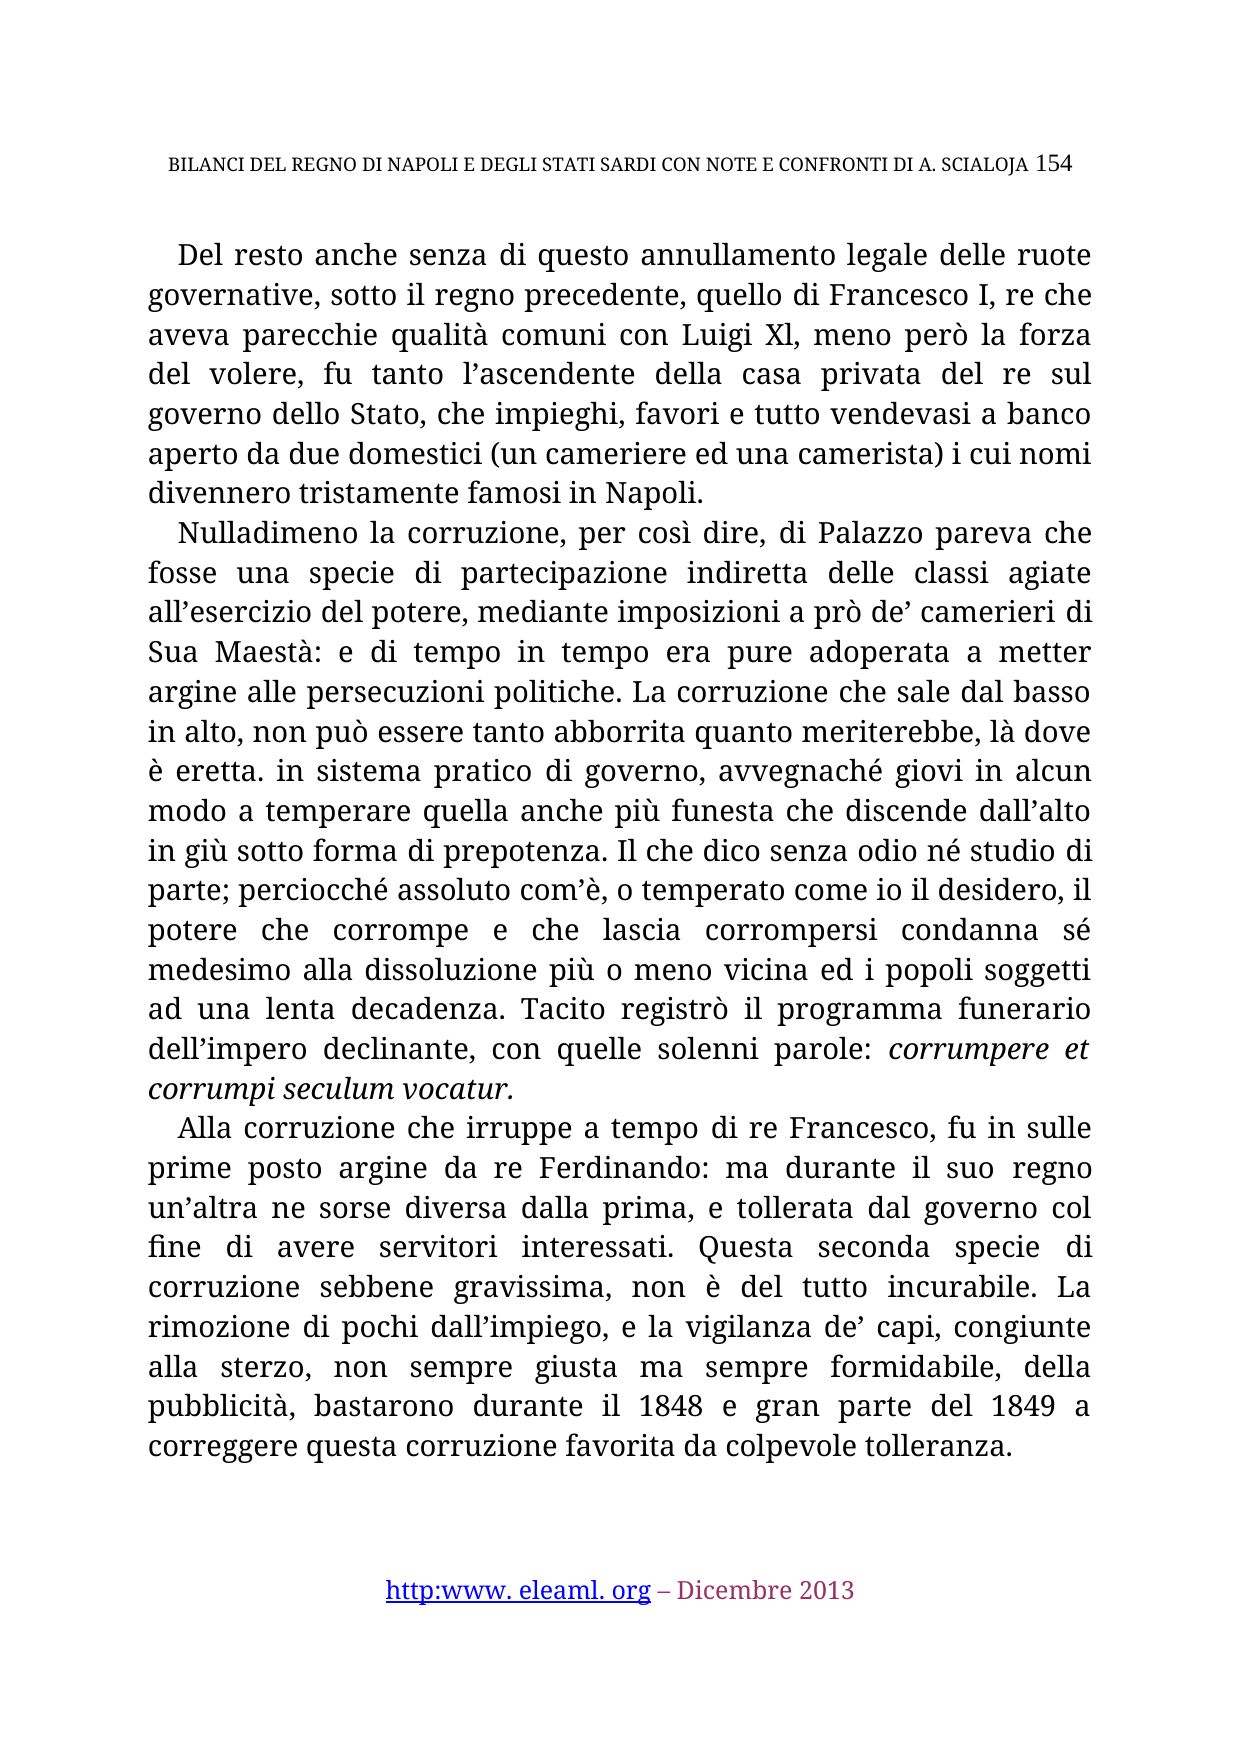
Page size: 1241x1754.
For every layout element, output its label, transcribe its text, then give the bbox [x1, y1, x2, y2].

text Del resto anche senza di questo annullamento legale delle ruote governative, sotto il regno precedente, quello di Francesco I, re che aveva parecchie qualità comuni con Luigi Xl, meno però la forza del volere, fu tanto l’ascendente della casa privata del re sul governo dello Stato, che impieghi, favori e tutto vendevasi a banco aperto da due domestici (un cameriere ed una camerista) i cui nomi divennero tristamente famosi in Napoli. [148, 234, 1093, 512]
text Nulladimeno la corruzione, per così dire, di Palazzo pareva che fosse una specie di partecipazione indiretta delle classi agiate all’esercizio del potere, mediante imposizioni a prò de’ camerieri di Sua Maestà: e di tempo in tempo era pure adoperata a metter argine alle persecuzioni politiche. La corruzione che sale dal basso in alto, non può essere tanto abborrita quanto meriterebbe, là dove è eretta. in sistema pratico di governo, avvegnaché giovi in alcun modo a temperare quella anche più funesta che discende dall’alto in giù sotto forma di prepotenza. Il che dico senza odio né studio di parte; perciocché assoluto com’è, o temperato come io il desidero, il potere che corrompe e che lascia corrompersi condanna sé medesimo alla dissoluzione più o meno vicina ed i popoli soggetti ad una lenta decadenza. Tacito registrò il programma funerario dell’impero declinante, con quelle solenni parole: corrumpere et corrumpi seculum vocatur. [148, 512, 1093, 1108]
text Alla corruzione che irruppe a tempo di re Francesco, fu in sulle prime posto argine da re Ferdinando: ma durante il suo regno un’altra ne sorse diversa dalla prima, e tollerata dal governo col fine di avere servitori interessati. Questa seconda specie di corruzione sebbene gravissima, non è del tutto incurabile. La rimozione di pochi dall’impiego, e la vigilanza de’ capi, congiunte alla sterzo, non sempre giusta ma sempre formidabile, della pubblicità, bastarono durante il 1848 e gran parte del 1849 a correggere questa corruzione favorita da colpevole tolleranza. [148, 1108, 1093, 1465]
